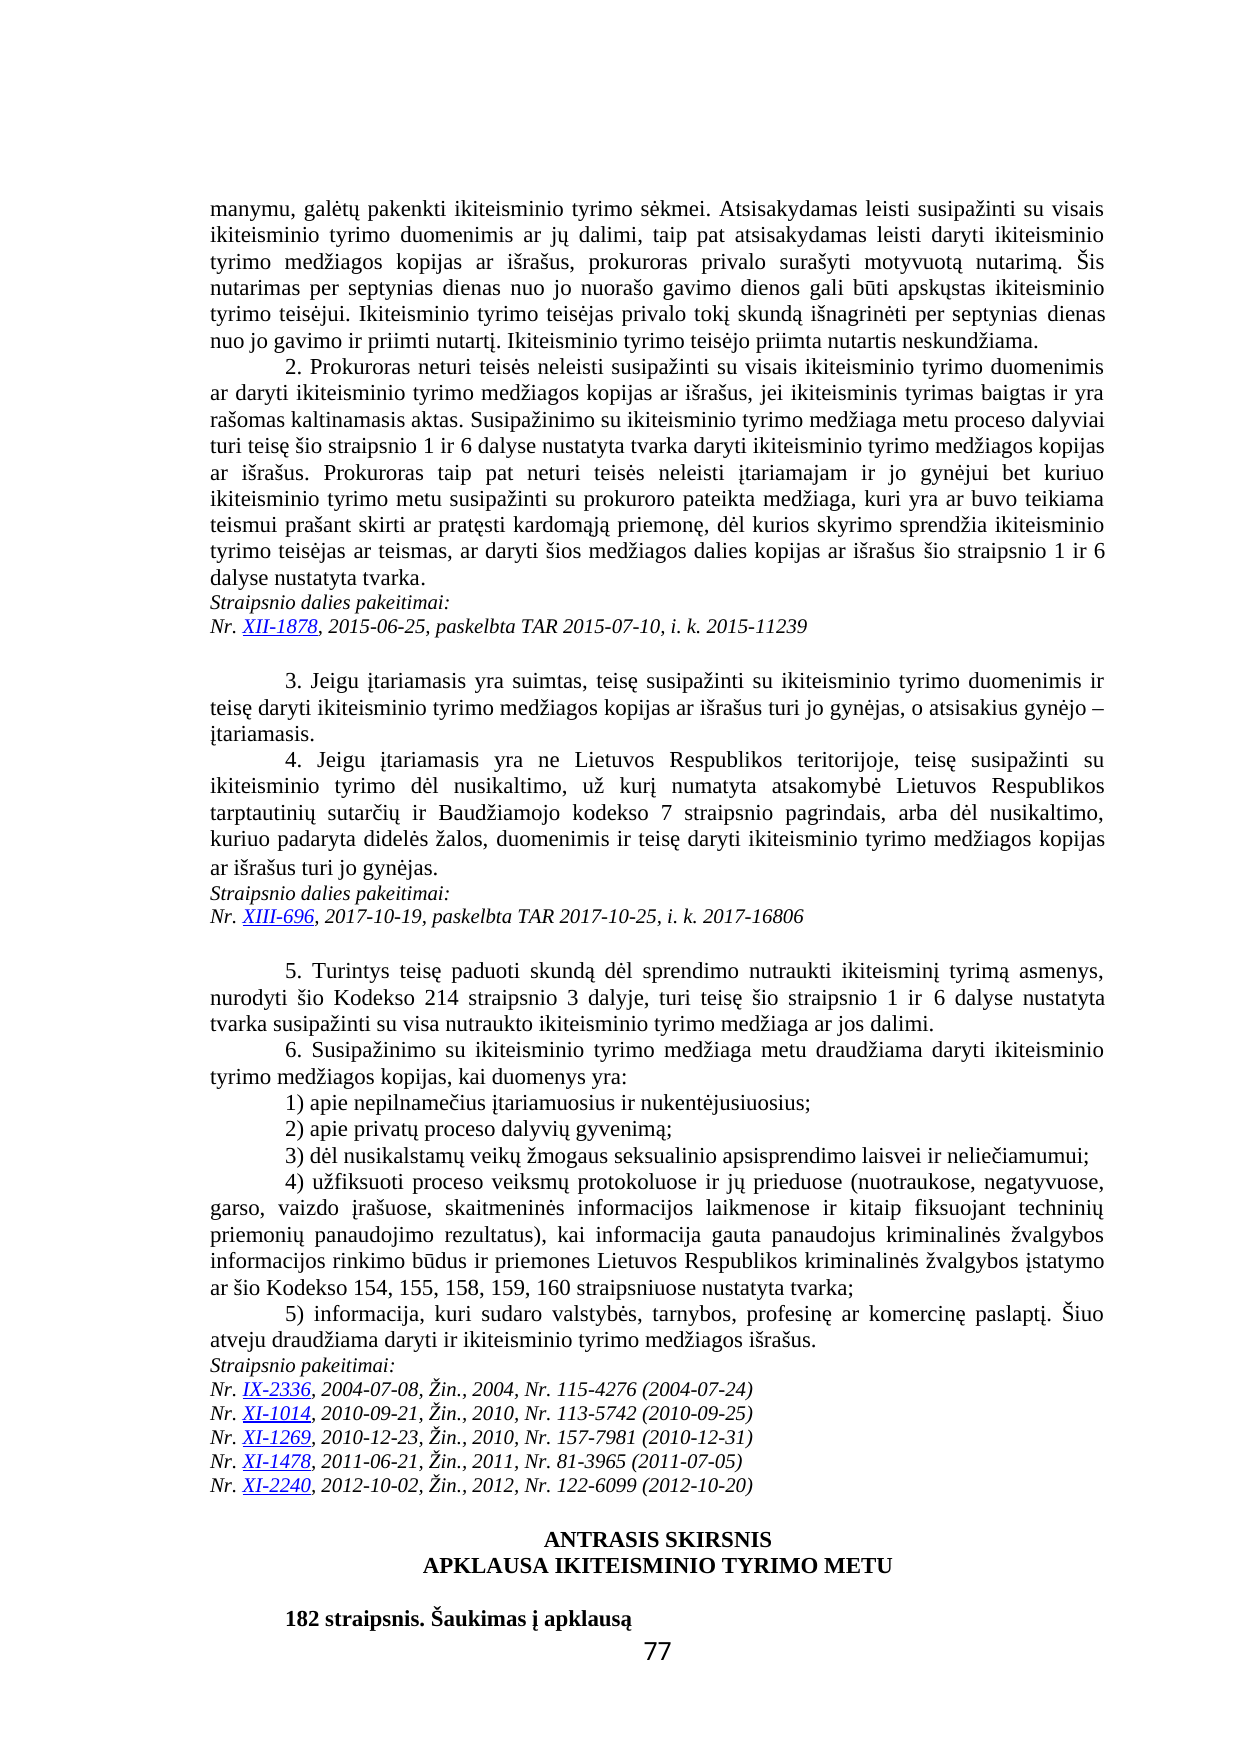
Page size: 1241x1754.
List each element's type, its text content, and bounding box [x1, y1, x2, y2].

text Nr. XI-2240, 2012-10-02, Žin., 2012, Nr. 122-6099 (2012-10-20) [210, 1473, 1106, 1497]
text 5. Turintys teisę paduoti skundą dėl sprendimo nutraukti ikiteisminį tyrimą asmenys, nurodyti šio Kodekso 214 straipsnio 3 dalyje, turi teisę šio straipsnio 1 ir 6 dalyse nustatyta tvarka susipažinti su visa nutraukto ikiteisminio tyrimo medžiaga ar jos dalimi. [210, 957, 1106, 1036]
text Nr. XI-1478, 2011-06-21, Žin., 2011, Nr. 81-3965 (2011-07-05) [210, 1449, 1106, 1473]
text 4) užfiksuoti proceso veiksmų protokoluose ir jų prieduose (nuotraukose, negatyvuose, garso, vaizdo įrašuose, skaitmeninės informacijos laikmenose ir kitaip fiksuojant techninių priemonių panaudojimo rezultatus), kai informacija gauta panaudojus kriminalinės žvalgybos informacijos rinkimo būdus ir priemones Lietuvos Respublikos kriminalinės žvalgybos įstatymo ar šio Kodekso 154, 155, 158, 159, 160 straipsniuose nustatyta tvarka; [210, 1168, 1106, 1300]
text Straipsnio dalies pakeitimai: [210, 590, 1106, 614]
text 2) apie privatų proceso dalyvių gyvenimą; [210, 1115, 1106, 1142]
text 3) dėl nusikalstamų veikų žmogaus seksualinio apsisprendimo laisvei ir neliečiamumui; [210, 1142, 1106, 1168]
text Nr. IX-2336, 2004-07-08, Žin., 2004, Nr. 115-4276 (2004-07-24) [210, 1377, 1106, 1401]
text Straipsnio dalies pakeitimai: [210, 880, 1106, 904]
text 6. Susipažinimo su ikiteisminio tyrimo medžiaga metu draudžiama daryti ikiteisminio tyrimo medžiagos kopijas, kai duomenys yra: [210, 1036, 1106, 1089]
text Apklausa ikiteisminio tyrimo metu [210, 1552, 1106, 1578]
text ANTRASIS SKIRSNIS [210, 1526, 1106, 1552]
text 1) apie nepilnamečius įtariamuosius ir nukentėjusiuosius; [210, 1089, 1106, 1115]
text Nr. XI-1014, 2010-09-21, Žin., 2010, Nr. 113-5742 (2010-09-25) [210, 1401, 1106, 1425]
text 2. Prokuroras neturi teisės neleisti susipažinti su visais ikiteisminio tyrimo duomenimis ar daryti ikiteisminio tyrimo medžiagos kopijas ar išrašus, jei ikiteisminis tyrimas baigtas ir yra rašomas kaltinamasis aktas. Susipažinimo su ikiteisminio tyrimo medžiaga metu proceso dalyviai turi teisę šio straipsnio 1 ir 6 dalyse nustatyta tvarka daryti ikiteisminio tyrimo medžiagos kopijas ar išrašus. Prokuroras taip pat neturi teisės neleisti įtariamajam ir jo gynėjui bet kuriuo ikiteisminio tyrimo metu susipažinti su prokuroro pateikta medžiaga, kuri yra ar buvo teikiama teismui prašant skirti ar pratęsti kardomąją priemonę, dėl kurios skyrimo sprendžia ikiteisminio tyrimo teisėjas ar teismas, ar daryti šios medžiagos dalies kopijas ar išrašus šio straipsnio 1 ir 6 dalyse nustatyta tvarka. [210, 353, 1106, 590]
text 3. Jeigu įtariamasis yra suimtas, teisę susipažinti su ikiteisminio tyrimo duomenimis ir teisę daryti ikiteisminio tyrimo medžiagos kopijas ar išrašus turi jo gynėjas, o atsisakius gynėjo – įtariamasis. [210, 667, 1106, 746]
text Straipsnio pakeitimai: [210, 1353, 1106, 1377]
text manymu, galėtų pakenkti ikiteisminio tyrimo sėkmei. Atsisakydamas leisti susipažinti su visais ikiteisminio tyrimo duomenimis ar jų dalimi, taip pat atsisakydamas leisti daryti ikiteisminio tyrimo medžiagos kopijas ar išrašus, prokuroras privalo surašyti motyvuotą nutarimą. Šis nutarimas per septynias dienas nuo jo nuorašo gavimo dienos gali būti apskųstas ikiteisminio tyrimo teisėjui. Ikiteisminio tyrimo teisėjas privalo tokį skundą išnagrinėti per septynias dienas nuo jo gavimo ir priimti nutartį. Ikiteisminio tyrimo teisėjo priimta nutartis neskundžiama. [210, 195, 1106, 353]
text Nr. XIII-696, 2017-10-19, paskelbta TAR 2017-10-25, i. k. 2017-16806 [210, 904, 1106, 928]
text 5) informacija, kuri sudaro valstybės, tarnybos, profesinę ar komercinę paslaptį. Šiuo atveju draudžiama daryti ir ikiteisminio tyrimo medžiagos išrašus. [210, 1300, 1106, 1353]
text 4. Jeigu įtariamasis yra ne Lietuvos Respublikos teritorijoje, teisę susipažinti su ikiteisminio tyrimo dėl nusikaltimo, už kurį numatyta atsakomybė Lietuvos Respublikos tarptautinių sutarčių ir Baudžiamojo kodekso 7 straipsnio pagrindais, arba dėl nusikaltimo, kuriuo padaryta didelės žalos, duomenimis ir teisę daryti ikiteisminio tyrimo medžiagos kopijas ar išrašus turi jo gynėjas. [210, 746, 1106, 880]
text Nr. XI-1269, 2010-12-23, Žin., 2010, Nr. 157-7981 (2010-12-31) [210, 1425, 1106, 1449]
text Nr. XII-1878, 2015-06-25, paskelbta TAR 2015-07-10, i. k. 2015-11239 [210, 614, 1106, 638]
text 182 straipsnis. Šaukimas į apklausą [210, 1605, 1106, 1631]
